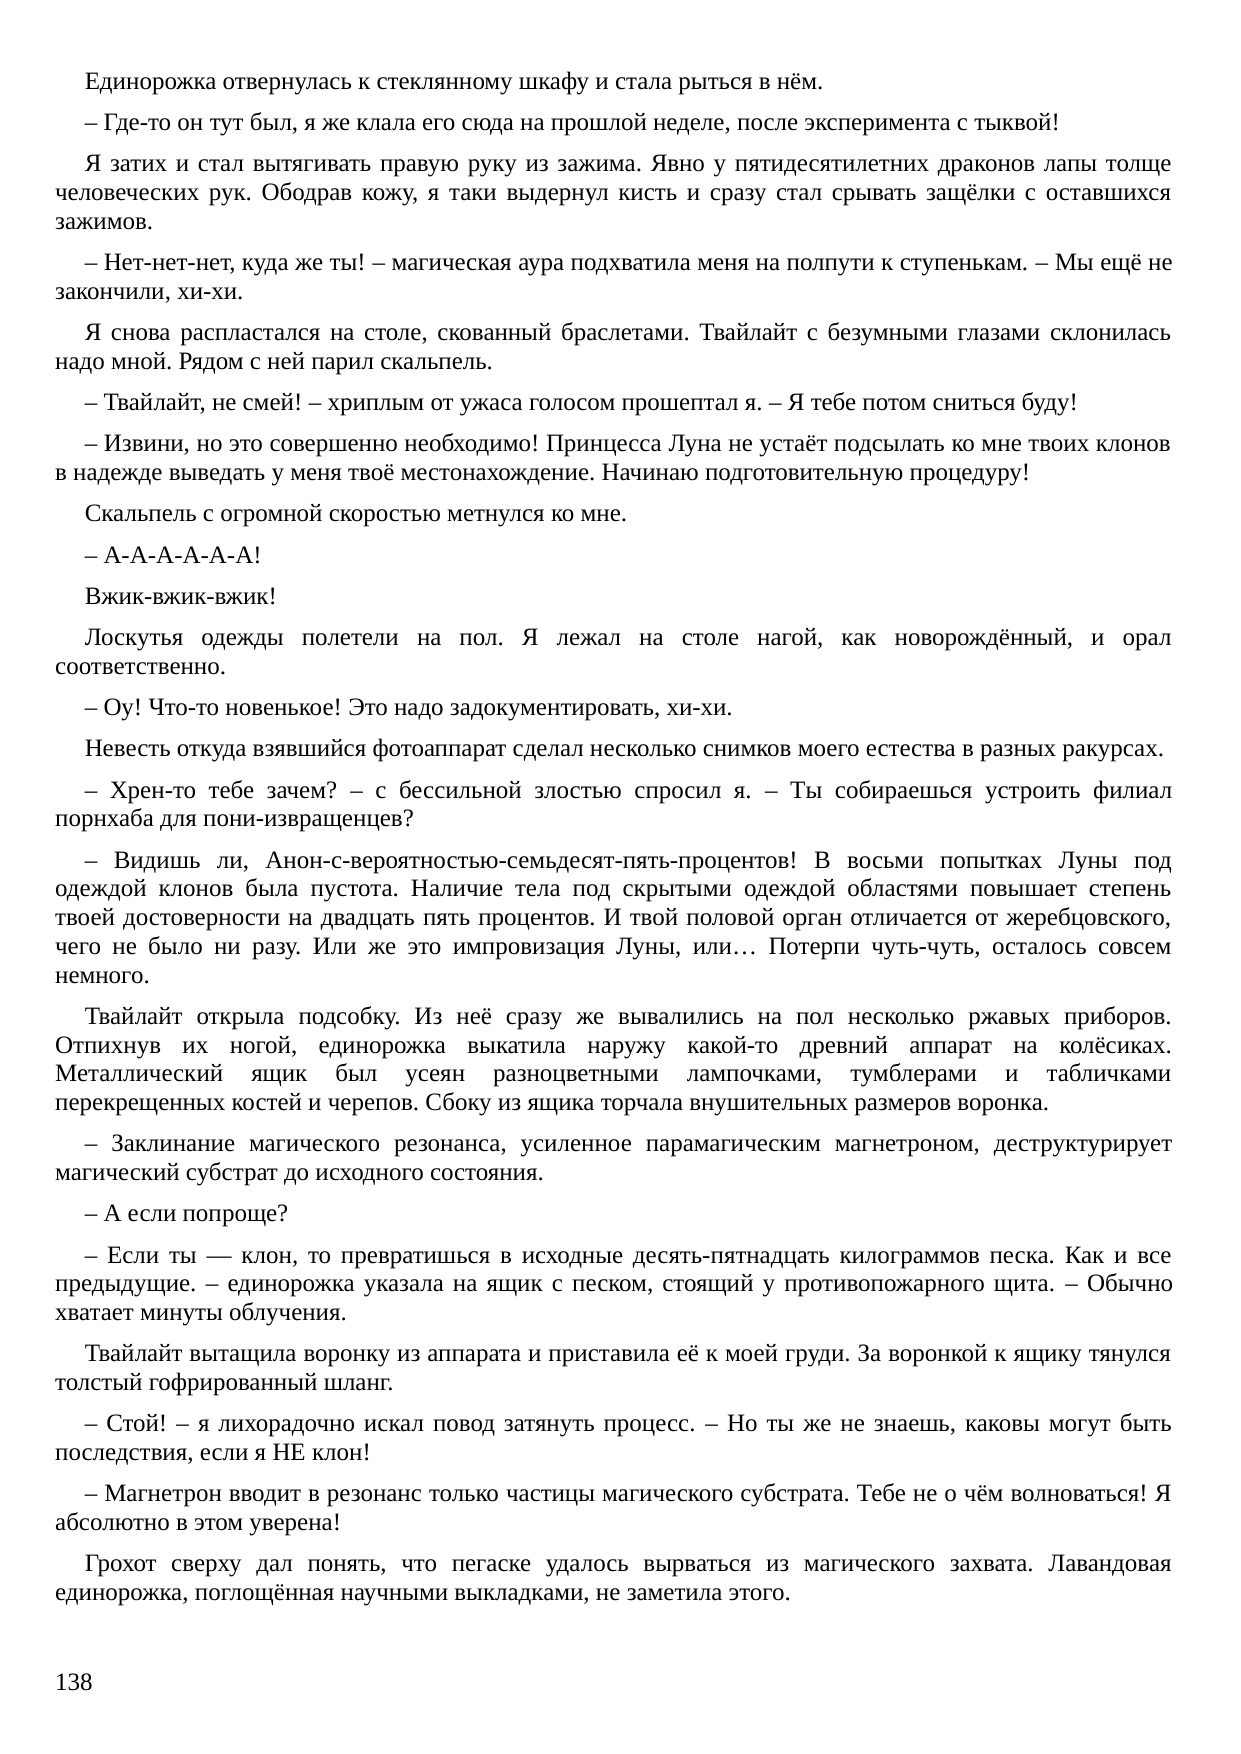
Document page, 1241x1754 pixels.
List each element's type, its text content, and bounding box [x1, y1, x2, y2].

text Невесть откуда взявшийся фотоаппарат сделал несколько снимков моего естества в разных ракурсах. [55, 733, 1173, 762]
text – А-А-А-А-А-А! [55, 540, 1173, 568]
text Твайлайт вытащила воронку из аппарата и приставила её к моей груди. За воронкой к ящику тянулся толстый гофрированный шланг. [55, 1338, 1173, 1396]
text – Твайлайт, не смей! – хриплым от ужаса голосом прошептал я. – Я тебе потом сниться буду! [55, 387, 1173, 416]
text Лоскутья одежды полетели на пол. Я лежал на столе нагой, как новорождённый, и орал соответственно. [55, 622, 1173, 680]
text – Заклинание магического резонанса, усиленное парамагическим магнетроном, деструктурирует магический субстрат до исходного состояния. [55, 1128, 1173, 1186]
text – Магнетрон вводит в резонанс только частицы магического субстрата. Тебе не о чём волноваться! Я абсолютно в этом уверена! [55, 1478, 1173, 1536]
text Твайлайт открыла подсобку. Из неё сразу же вывалились на пол несколько ржавых приборов. Отпихнув их ногой, единорожка выкатила наружу какой-то древний аппарат на колёсиках. Металлический ящик был усеян разноцветными лампочками, тумблерами и табличками перекрещенных костей и черепов. Сбоку из ящика торчала внушительных размеров воронка. [55, 1001, 1173, 1116]
text – Хрен-то тебе зачем? – с бессильной злостью спросил я. – Ты собираешься устроить филиал порнхаба для пони-извращенцев? [55, 775, 1173, 832]
text Единорожка отвернулась к стеклянному шкафу и стала рыться в нём. [55, 66, 1173, 95]
text – Стой! – я лихорадочно искал повод затянуть процесс. – Но ты же не знаешь, каковы могут быть последствия, если я НЕ клон! [55, 1408, 1173, 1466]
text – Где-то он тут был, я же клала его сюда на прошлой неделе, после эксперимента с тыквой! [55, 107, 1173, 136]
text – Видишь ли, Анон-с-вероятностью-семьдесят-пять-процентов! В восьми попытках Луны под одеждой клонов была пустота. Наличие тела под скрытыми одеждой областями повышает степень твоей достоверности на двадцать пять процентов. И твой половой орган отличается от жеребцовского, чего не было ни разу. Или же это импровизация Луны, или… Потерпи чуть-чуть, осталось совсем немного. [55, 845, 1173, 988]
text – Оу! Что-то новенькое! Это надо задокументировать, хи-хи. [55, 692, 1173, 721]
text – Извини, но это совершенно необходимо! Принцесса Луна не устаёт подсылать ко мне твоих клонов в надежде выведать у меня твоё местонахождение. Начинаю подготовительную процедуру! [55, 428, 1173, 486]
text Скальпель с огромной скоростью метнулся ко мне. [55, 498, 1173, 527]
text – А если попроще? [55, 1198, 1173, 1227]
text Грохот сверху дал понять, что пегаске удалось вырваться из магического захвата. Лавандовая единорожка, поглощённая научными выкладками, не заметила этого. [55, 1548, 1173, 1606]
text Я снова распластался на столе, скованный браслетами. Твайлайт с безумными глазами склонилась надо мной. Рядом с ней парил скальпель. [55, 317, 1173, 375]
text – Нет-нет-нет, куда же ты! – магическая аура подхватила меня на полпути к ступенькам. – Мы ещё не закончили, хи-хи. [55, 247, 1173, 305]
text Я затих и стал вытягивать правую руку из зажима. Явно у пятидесятилетних драконов лапы толще человеческих рук. Ободрав кожу, я таки выдернул кисть и сразу стал срывать защёлки с оставшихся зажимов. [55, 148, 1173, 235]
text Вжик-вжик-вжик! [55, 581, 1173, 610]
text – Если ты — клон, то превратишься в исходные десять-пятнадцать килограммов песка. Как и все предыдущие. – единорожка указала на ящик с песком, стоящий у противопожарного щита. – Обычно хватает минуты облучения. [55, 1240, 1173, 1326]
